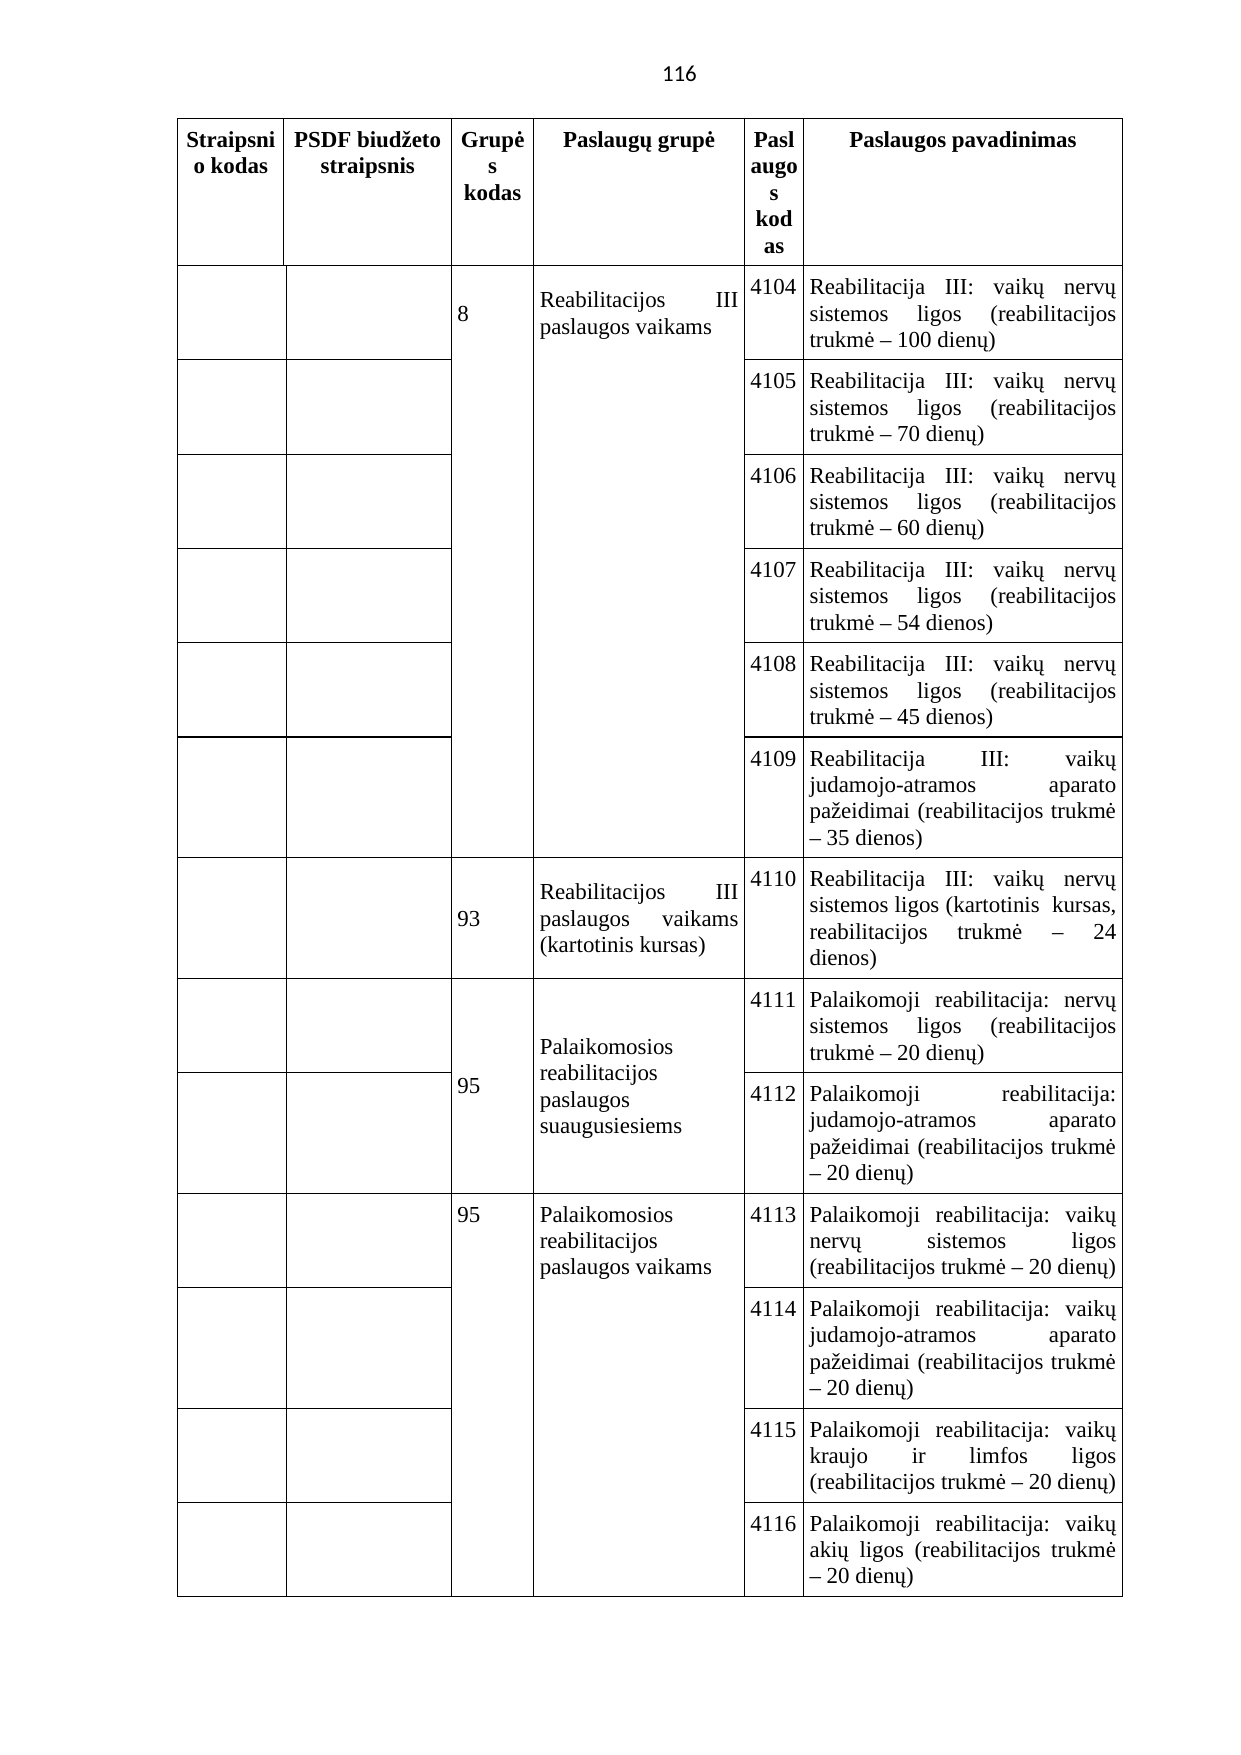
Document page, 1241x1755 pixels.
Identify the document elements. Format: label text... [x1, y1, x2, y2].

table_cell 4104 [745, 266, 803, 359]
table_cell Reabilitacija III: vaikų nervų sistemos ligos (reabilitacijos trukmė – 100 dienų) [804, 266, 1122, 359]
table_cell [287, 549, 451, 642]
table_header PSDF biudžeto straipsnis [284, 119, 451, 265]
table_cell [178, 1503, 286, 1596]
table_cell Palaikomoji reabilitacija: vaikų nervų sistemos ligos (reabilitacijos trukmė – 20 dienų) [804, 1194, 1122, 1287]
table_cell [452, 548, 533, 642]
table_cell Reabilitacija III: vaikų nervų sistemos ligos (reabilitacijos trukmė – 70 dienų) [804, 360, 1122, 454]
table_cell [178, 360, 286, 454]
table_header Paslaugos pavadinimas [804, 119, 1122, 265]
table_cell [534, 548, 744, 642]
table_cell [178, 1288, 286, 1407]
table_cell [178, 266, 286, 359]
table_cell [178, 549, 286, 642]
table_cell Palaikomoji reabilitacija: judamojo-atramos aparato pažeidimai (reabilitacijos trukmė – 20 dienų) [804, 1073, 1122, 1193]
table_cell [534, 359, 744, 454]
table_cell [534, 642, 744, 736]
table_cell 4109 [745, 738, 803, 857]
table_cell 4114 [745, 1288, 803, 1407]
table_cell 4107 [745, 549, 803, 642]
table_cell 4110 [745, 858, 803, 978]
table_cell [287, 455, 451, 548]
table_cell 8 [452, 266, 533, 359]
table_header Paslaugos kodas [745, 119, 803, 265]
table_cell 4111 [745, 979, 803, 1072]
table_header Straipsnio kodas [178, 119, 283, 265]
table_cell [287, 1073, 451, 1193]
table_cell [178, 1194, 286, 1287]
table_cell [534, 454, 744, 548]
table_cell Palaikomoji reabilitacija: vaikų judamojo-atramos aparato pažeidimai (reabilitacijos trukmė – 20 dienų) [804, 1288, 1122, 1407]
table_cell Palaikomoji reabilitacija: vaikų akių ligos (reabilitacijos trukmė – 20 dienų) [804, 1503, 1122, 1596]
table_cell [287, 979, 451, 1072]
table_cell [287, 858, 451, 978]
table_cell [452, 454, 533, 548]
table_cell [178, 858, 286, 978]
table_cell Reabilitacija III: vaikų nervų sistemos ligos (reabilitacijos trukmė – 45 dienos) [804, 643, 1122, 736]
table_cell [287, 643, 451, 736]
table_cell [287, 1194, 451, 1287]
table_cell 95 [452, 1194, 533, 1596]
table_cell Reabilitacija III: vaikų judamojo-atramos aparato pažeidimai (reabilitacijos trukmė – 35 dienos) [804, 738, 1122, 857]
table_cell [287, 1409, 451, 1502]
table_cell Reabilitacija III: vaikų nervų sistemos ligos (reabilitacijos trukmė – 60 dienų) [804, 455, 1122, 548]
table_cell Reabilitacija III: vaikų nervų sistemos ligos (reabilitacijos trukmė – 54 dienos) [804, 549, 1122, 642]
table_cell 4112 [745, 1073, 803, 1193]
table_cell [287, 738, 451, 857]
table_cell [287, 360, 451, 454]
table_cell Reabilitacijos III paslaugos vaikams [534, 266, 744, 359]
table_cell Palaikomoji reabilitacija: vaikų kraujo ir limfos ligos (reabilitacijos trukmė – 20 dienų) [804, 1409, 1122, 1502]
table_cell [287, 1503, 451, 1596]
table_header Paslaugų grupė [534, 119, 744, 265]
table_cell 93 [452, 858, 533, 978]
table_cell [178, 979, 286, 1072]
table_header Grupės kodas [452, 119, 533, 265]
table_cell Palaikomosios reabilitacijos paslaugos vaikams [534, 1194, 744, 1596]
table_cell [452, 736, 533, 857]
table_cell [178, 1409, 286, 1502]
table_cell [452, 642, 533, 736]
table_cell [287, 266, 451, 359]
table_cell 4106 [745, 455, 803, 548]
table_cell Palaikomosios reabilitacijos paslaugos suaugusiesiems [534, 979, 744, 1193]
table_cell 4115 [745, 1409, 803, 1502]
table_cell [178, 1073, 286, 1193]
table_cell [178, 455, 286, 548]
table_cell Reabilitacijos III paslaugos vaikams (kartotinis kursas) [534, 858, 744, 978]
table_cell [534, 736, 744, 857]
table_cell [178, 738, 286, 857]
table_cell 4108 [745, 643, 803, 736]
table_cell [287, 1288, 451, 1407]
table_cell Palaikomoji reabilitacija: nervų sistemos ligos (reabilitacijos trukmė – 20 dienų) [804, 979, 1122, 1072]
table_cell [178, 643, 286, 736]
table_cell 4113 [745, 1194, 803, 1287]
table_cell [452, 359, 533, 454]
table_cell Reabilitacija III: vaikų nervų sistemos ligos (kartotinis kursas, reabilitacijos trukmė – 24 dienos) [804, 858, 1122, 978]
table_cell 4105 [745, 360, 803, 454]
table_cell 4116 [745, 1503, 803, 1596]
table_cell 95 [452, 979, 533, 1193]
